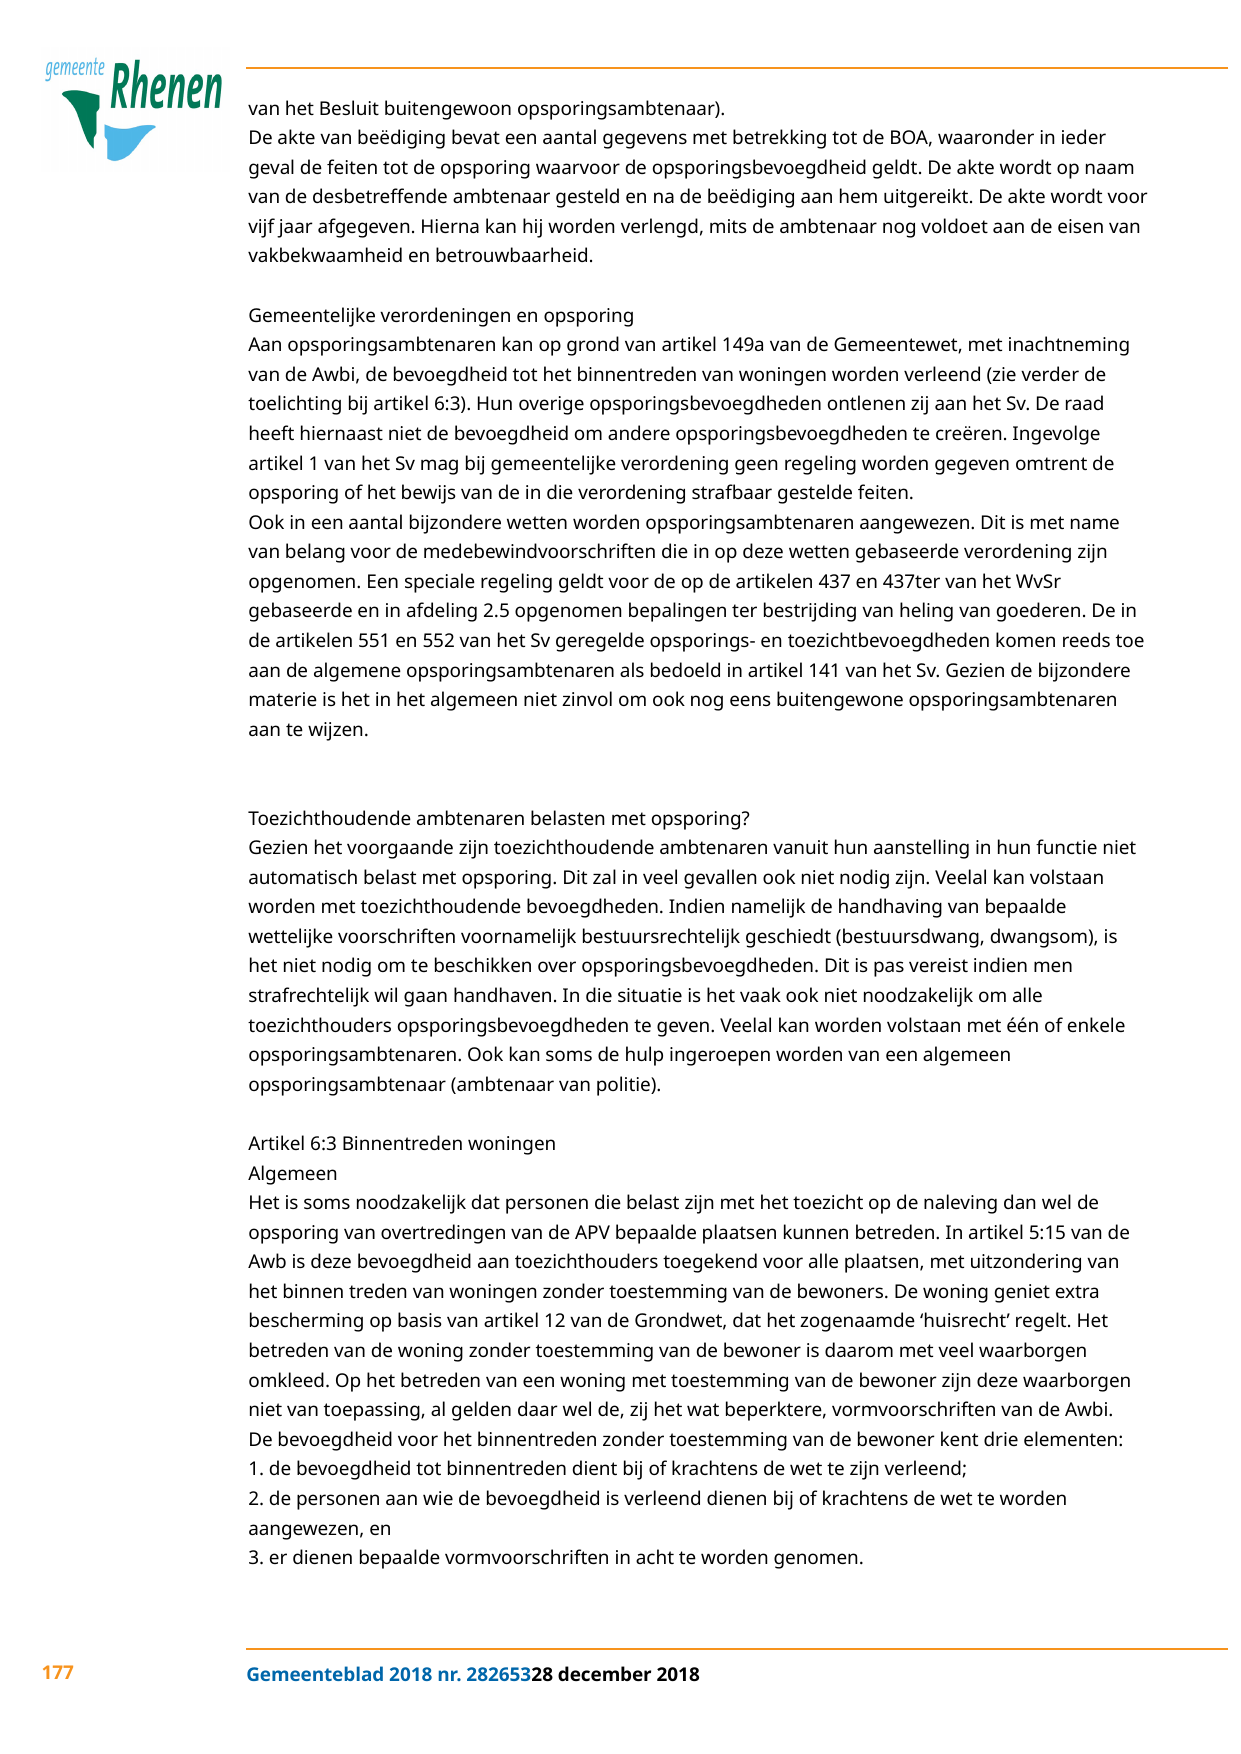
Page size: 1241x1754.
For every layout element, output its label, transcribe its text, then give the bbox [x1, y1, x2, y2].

text Artikel 6:3 Binnentreden woningen [248, 1130, 1152, 1156]
text Het is soms noodzakelijk dat personen die belast zijn met het toezicht op de naleving dan wel de opsporing van overtredingen van de APV bepaalde plaatsen kunnen betreden. In artikel 5:15 van de Awb is deze bevoegdheid aan toezichthouders toegekend voor alle plaatsen, met uitzondering van het binnen treden van woningen zonder toestemming van de bewoners. De woning geniet extra bescherming op basis van artikel 12 van de Grondwet, dat het zogenaamde ‘huisrecht’ regelt. Het betreden van de woning zonder toestemming van de bewoner is daarom met veel waarborgen omkleed. Op het betreden van een woning met toestemming van de bewoner zijn deze waarborgen niet van toepassing, al gelden daar wel de, zij het wat beperktere, vormvoorschriften van de Awbi. [248, 1189, 1152, 1422]
text Toezichthoudende ambtenaren belasten met opsporing? [248, 805, 1152, 831]
text van het Besluit buitengewoon opsporingsambtenaar). [248, 95, 1152, 121]
text 3. er dienen bepaalde vormvoorschriften in acht te worden genomen. [248, 1544, 1152, 1570]
text Ook in een aantal bijzondere wetten worden opsporingsambtenaren aangewezen. Dit is met name van belang voor de medebewindvoorschriften die in op deze wetten gebaseerde verordening zijn opgenomen. Een speciale regeling geldt voor de op de artikelen 437 en 437ter van het WvSr gebaseerde en in afdeling 2.5 opgenomen bepalingen ter bestrijding van heling van goederen. De in de artikelen 551 en 552 van het Sv geregelde opsporings- en toezichtbevoegdheden komen reeds toe aan de algemene opsporingsambtenaren als bedoeld in artikel 141 van het Sv. Gezien de bijzondere materie is het in het algemeen niet zinvol om ook nog eens buitengewone opsporingsambtenaren aan te wijzen. [248, 509, 1152, 742]
text Gemeentelijke verordeningen en opsporing [248, 302, 1152, 328]
text 1. de bevoegdheid tot binnentreden dient bij of krachtens de wet te zijn verleend; [248, 1456, 1152, 1481]
text De bevoegdheid voor het binnentreden zonder toestemming van de bewoner kent drie elementen: [248, 1426, 1152, 1452]
picture [41, 47, 231, 172]
text Algemeen [248, 1160, 1152, 1186]
text Gezien het voorgaande zijn toezichthoudende ambtenaren vanuit hun aanstelling in hun functie niet automatisch belast met opsporing. Dit zal in veel gevallen ook niet nodig zijn. Veelal kan volstaan worden met toezichthoudende bevoegdheden. Indien namelijk de handhaving van bepaalde wettelijke voorschriften voornamelijk bestuursrechtelijk geschiedt (bestuursdwang, dwangsom), is het niet nodig om te beschikken over opsporingsbevoegdheden. Dit is pas vereist indien men strafrechtelijk wil gaan handhaven. In die situatie is het vaak ook niet noodzakelijk om alle toezichthouders opsporingsbevoegdheden te geven. Veelal kan worden volstaan met één of enkele opsporingsambtenaren. Ook kan soms de hulp ingeroepen worden van een algemeen opsporingsambtenaar (ambtenaar van politie). [248, 834, 1152, 1097]
text De akte van beëdiging bevat een aantal gegevens met betrekking tot de BOA, waaronder in ieder geval de feiten tot de opsporing waarvoor de opsporingsbevoegdheid geldt. De akte wordt op naam van de desbetreffende ambtenaar gesteld en na de beëdiging aan hem uitgereikt. De akte wordt voor vijf jaar afgegeven. Hierna kan hij worden verlengd, mits de ambtenaar nog voldoet aan de eisen van vakbekwaamheid en betrouwbaarheid. [248, 124, 1152, 268]
text 2. de personen aan wie de bevoegdheid is verleend dienen bij of krachtens de wet te worden aangewezen, en [248, 1485, 1152, 1541]
text Aan opsporingsambtenaren kan op grond van artikel 149a van de Gemeentewet, met inachtneming van de Awbi, de bevoegdheid tot het binnentreden van woningen worden verleend (zie verder de toelichting bij artikel 6:3). Hun overige opsporingsbevoegdheden ontlenen zij aan het Sv. De raad heeft hiernaast niet de bevoegdheid om andere opsporingsbevoegdheden te creëren. Ingevolge artikel 1 van het Sv mag bij gemeentelijke verordening geen regeling worden gegeven omtrent de opsporing of het bewijs van de in die verordening strafbaar gestelde feiten. [248, 331, 1152, 505]
